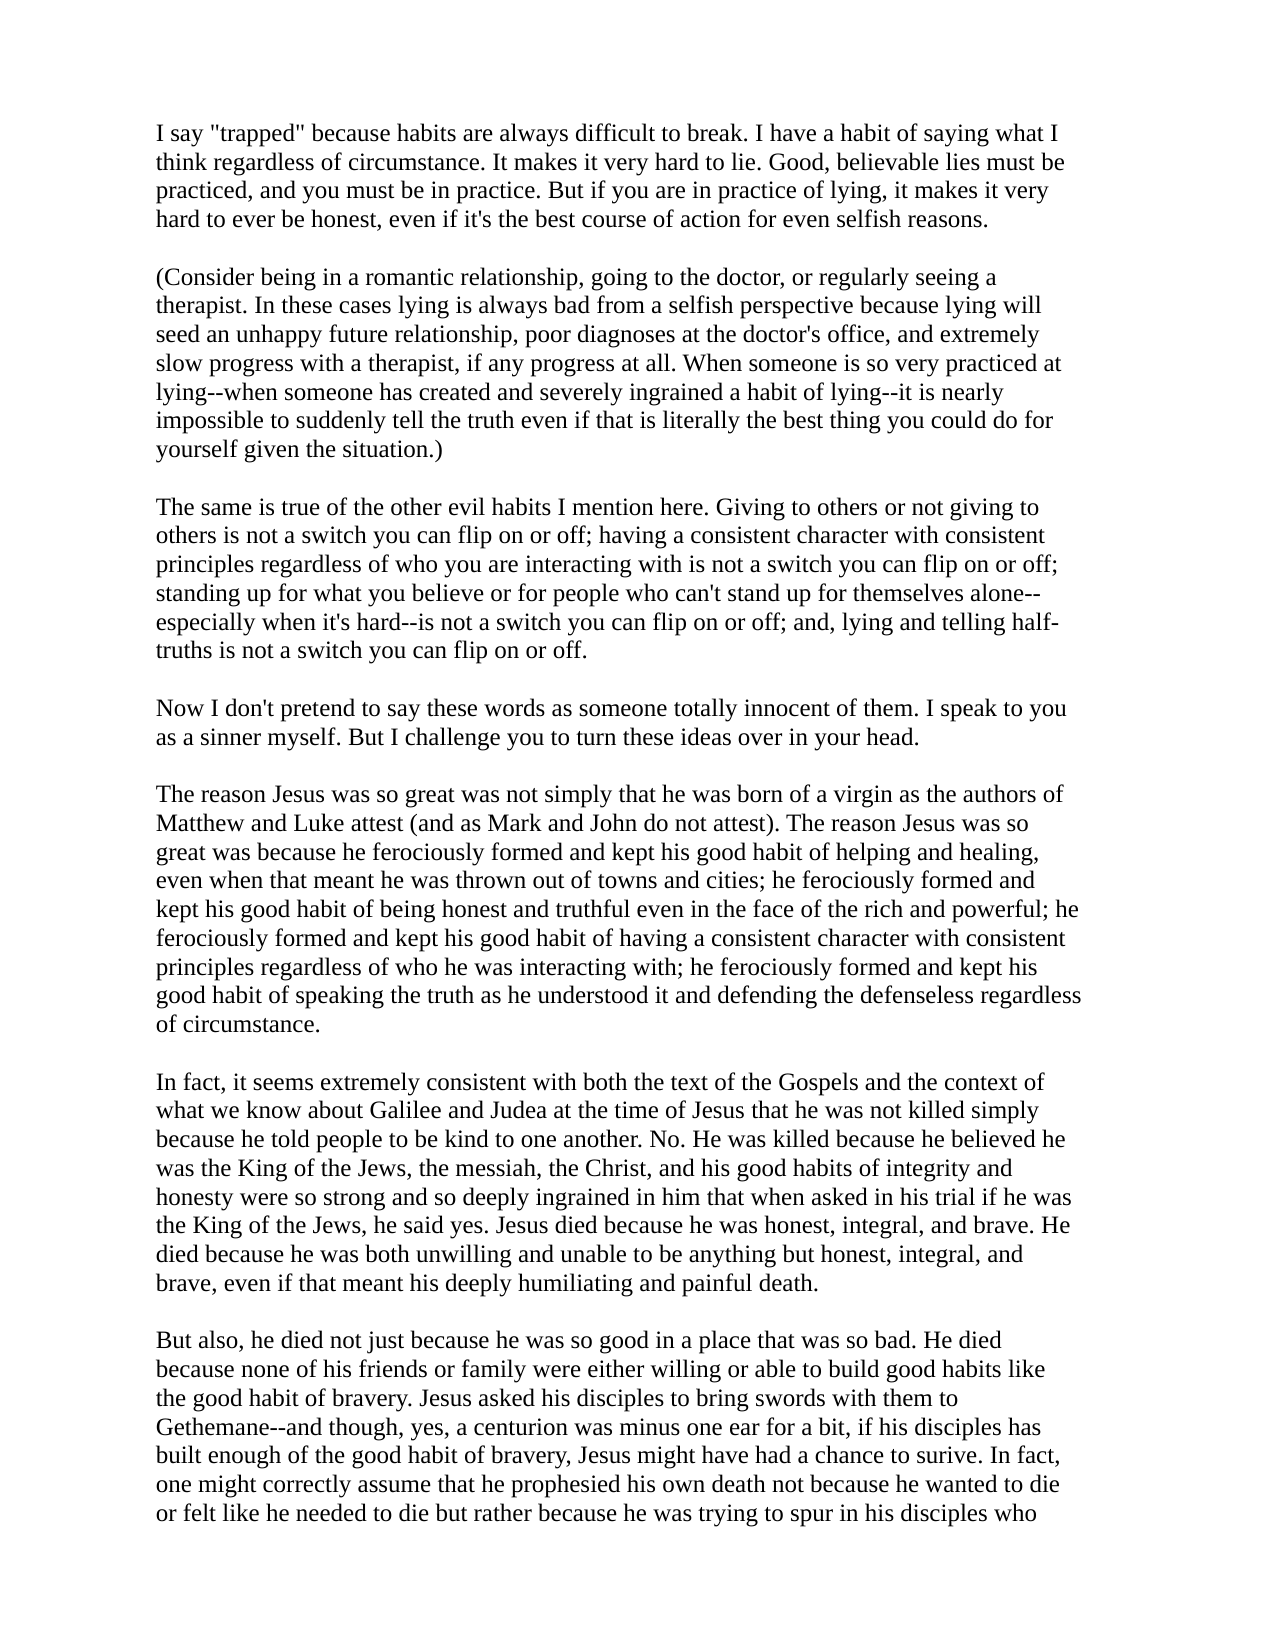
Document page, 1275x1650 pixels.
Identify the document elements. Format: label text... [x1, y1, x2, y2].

text I say "trapped" because habits are always difficult to break. I have a habit of saying what I think regardless of circumstance. It makes it very hard to lie. Good, believable lies must be practiced, and you must be in practice. But if you are in practice of lying, it makes it very hard to ever be honest, even if it's the best course of action for even selfish reasons. [118, 118, 1082, 233]
text (Consider being in a romantic relationship, going to the doctor, or regularly seeing a therapist. In these cases lying is always bad from a selfish perspective because lying will seed an unhappy future relationship, poor diagnoses at the doctor's office, and extremely slow progress with a therapist, if any progress at all. When someone is so very practiced at lying--when someone has created and severely ingrained a habit of lying--it is nearly impossible to suddenly tell the truth even if that is literally the best thing you could do for yourself given the situation.) [118, 262, 1082, 463]
text Now I don't pretend to say these words as someone totally innocent of them. I speak to you as a sinner myself. But I challenge you to turn these ideas over in your head. [118, 693, 1082, 751]
text The same is true of the other evil habits I mention here. Giving to others or not giving to others is not a switch you can flip on or off; having a consistent character with consistent principles regardless of who you are interacting with is not a switch you can flip on or off; standing up for what you believe or for people who can't stand up for themselves alone--especially when it's hard--is not a switch you can flip on or off; and, lying and telling half-truths is not a switch you can flip on or off. [118, 492, 1082, 664]
text The reason Jesus was so great was not simply that he was born of a virgin as the authors of Matthew and Luke attest (and as Mark and John do not attest). The reason Jesus was so great was because he ferociously formed and kept his good habit of helping and healing, even when that meant he was thrown out of towns and cities; he ferociously formed and kept his good habit of being honest and truthful even in the face of the rich and powerful; he ferociously formed and kept his good habit of having a consistent character with consistent principles regardless of who he was interacting with; he ferociously formed and kept his good habit of speaking the truth as he understood it and defending the defenseless regardless of circumstance. [118, 779, 1082, 1038]
text But also, he died not just because he was so good in a place that was so bad. He died because none of his friends or family were either willing or able to build good habits like the good habit of bravery. Jesus asked his disciples to bring swords with them to Gethemane--and though, yes, a centurion was minus one ear for a bit, if his disciples has built enough of the good habit of bravery, Jesus might have had a chance to surive. In fact, one might correctly assume that he prophesied his own death not because he wanted to die or felt like he needed to die but rather because he was trying to spur in his disciples who [118, 1326, 1082, 1527]
text In fact, it seems extremely consistent with both the text of the Gospels and the context of what we know about Galilee and Judea at the time of Jesus that he was not killed simply because he told people to be kind to one another. No. He was killed because he believed he was the King of the Jews, the messiah, the Christ, and his good habits of integrity and honesty were so strong and so deeply ingrained in him that when asked in his trial if he was the King of the Jews, he said yes. Jesus died because he was honest, integral, and brave. He died because he was both unwilling and unable to be anything but honest, integral, and brave, even if that meant his deeply humiliating and painful death. [118, 1067, 1082, 1297]
